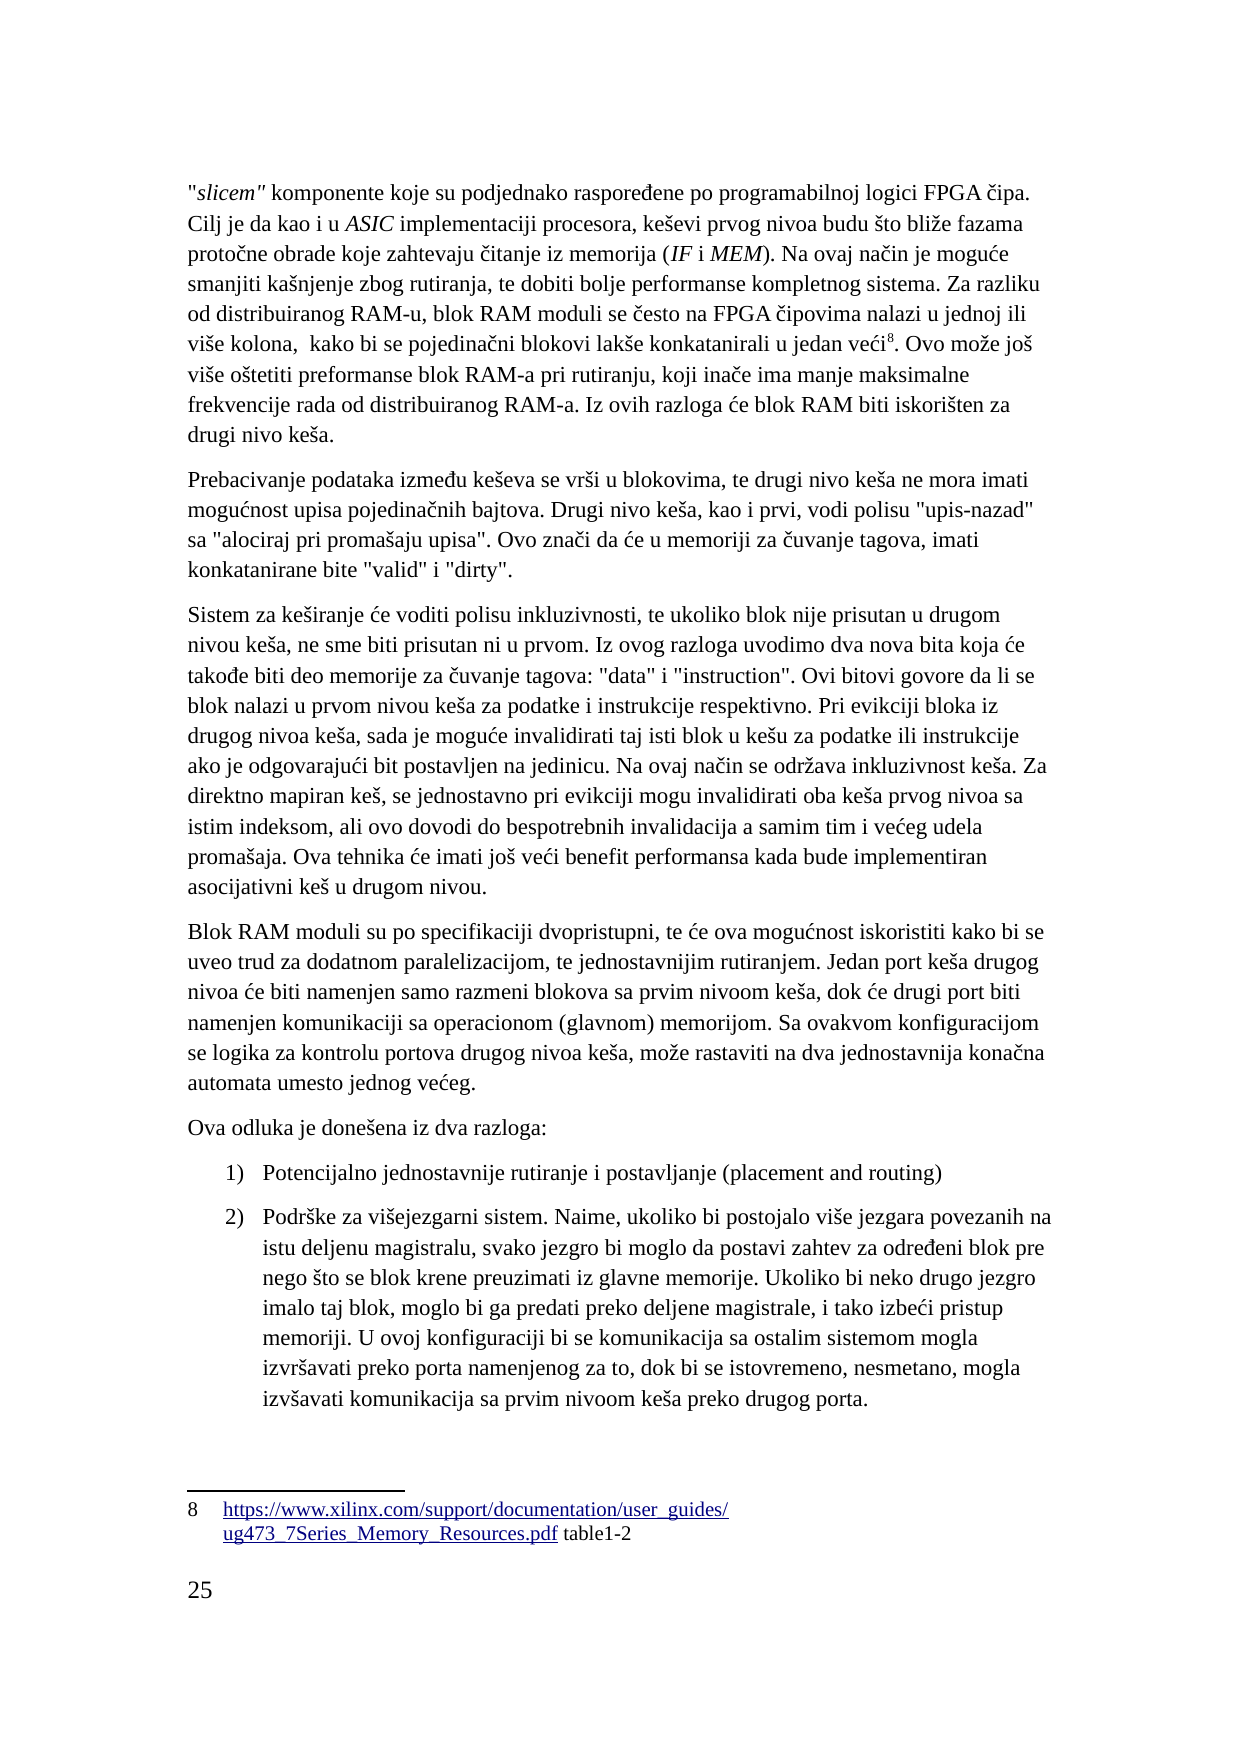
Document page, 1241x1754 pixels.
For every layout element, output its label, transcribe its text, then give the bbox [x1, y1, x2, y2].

text Prebacivanje podataka između keševa se vrši u blokovima, te drugi nivo keša ne mora imati mogućnost upisa pojedinačnih bajtova. Drugi nivo keša, kao i prvi, vodi polisu "upis-nazad" sa "alociraj pri promašaju upisa". Ovo znači da će u memoriji za čuvanje tagova, imati konkatanirane bite "valid" i "dirty". [187, 466, 1053, 583]
list Potencijalno jednostavnije rutiranje i postavljanje (placement and routing) [225, 1159, 1053, 1185]
text https://www.xilinx.com/support/documentation/user_guides/ug473_7Series_Memory_Resources.pdf table1-2 [187, 1497, 1053, 1545]
text Blok RAM moduli su po specifikaciji dvopristupni, te će ova mogućnost iskoristiti kako bi se uveo trud za dodatnom paralelizacijom, te jednostavnijim rutiranjem. Jedan port keša drugog nivoa će biti namenjen samo razmeni blokova sa prvim nivoom keša, dok će drugi port biti namenjen komunikaciji sa operacionom (glavnom) memorijom. Sa ovakvom konfiguracijom se logika za kontrolu portova drugog nivoa keša, može rastaviti na dva jednostavnija konačna automata umesto jednog većeg. [187, 918, 1053, 1095]
text Sistem za keširanje će voditi polisu inkluzivnosti, te ukoliko blok nije prisutan u drugom nivou keša, ne sme biti prisutan ni u prvom. Iz ovog razloga uvodimo dva nova bita koja će takođe biti deo memorije za čuvanje tagova: "data" i "instruction". Ovi bitovi govore da li se blok nalazi u prvom nivou keša za podatke i instrukcije respektivno. Pri evikciji bloka iz drugog nivoa keša, sada je moguće invalidirati taj isti blok u kešu za podatke ili instrukcije ako je odgovarajući bit postavljen na jedinicu. Na ovaj način se održava inkluzivnost keša. Za direktno mapiran keš, se jednostavno pri evikciji mogu invalidirati oba keša prvog nivoa sa istim indeksom, ali ovo dovodi do bespotrebnih invalidacija a samim tim i većeg udela promašaja. Ova tehnika će imati još veći benefit performansa kada bude implementiran asocijativni keš u drugom nivou. [187, 601, 1053, 899]
list Podrške za višejezgarni sistem. Naime, ukoliko bi postojalo više jezgara povezanih na istu deljenu magistralu, svako jezgro bi moglo da postavi zahtev za određeni blok pre nego što se blok krene preuzimati iz glavne memorije. Ukoliko bi neko drugo jezgro imalo taj blok, moglo bi ga predati preko deljene magistrale, i tako izbeći pristup memoriji. U ovoj konfiguraciji bi se komunikacija sa ostalim sistemom mogla izvršavati preko porta namenjenog za to, dok bi se istovremeno, nesmetano, mogla izvšavati komunikacija sa prvim nivoom keša preko drugog porta. [225, 1203, 1053, 1411]
text "slicem" komponente koje su podjednako raspoređene po programabilnoj logici FPGA čipa. Cilj je da kao i u ASIC implementaciji procesora, keševi prvog nivoa budu što bliže fazama protočne obrade koje zahtevaju čitanje iz memorija (IF i MEM). Na ovaj način je moguće smanjiti kašnjenje zbog rutiranja, te dobiti bolje performanse kompletnog sistema. Za razliku od distribuiranog RAM-u, blok RAM moduli se često na FPGA čipovima nalazi u jednoj ili više kolona, kako bi se pojedinačni blokovi lakše konkatanirali u jedan veći. Ovo može još više oštetiti preformanse blok RAM-a pri rutiranju, koji inače ima manje maksimalne frekvencije rada od distribuiranog RAM-a. Iz ovih razloga će blok RAM biti iskorišten za drugi nivo keša. [187, 179, 1053, 447]
text Ova odluka je donešena iz dva razloga: [187, 1114, 1053, 1140]
